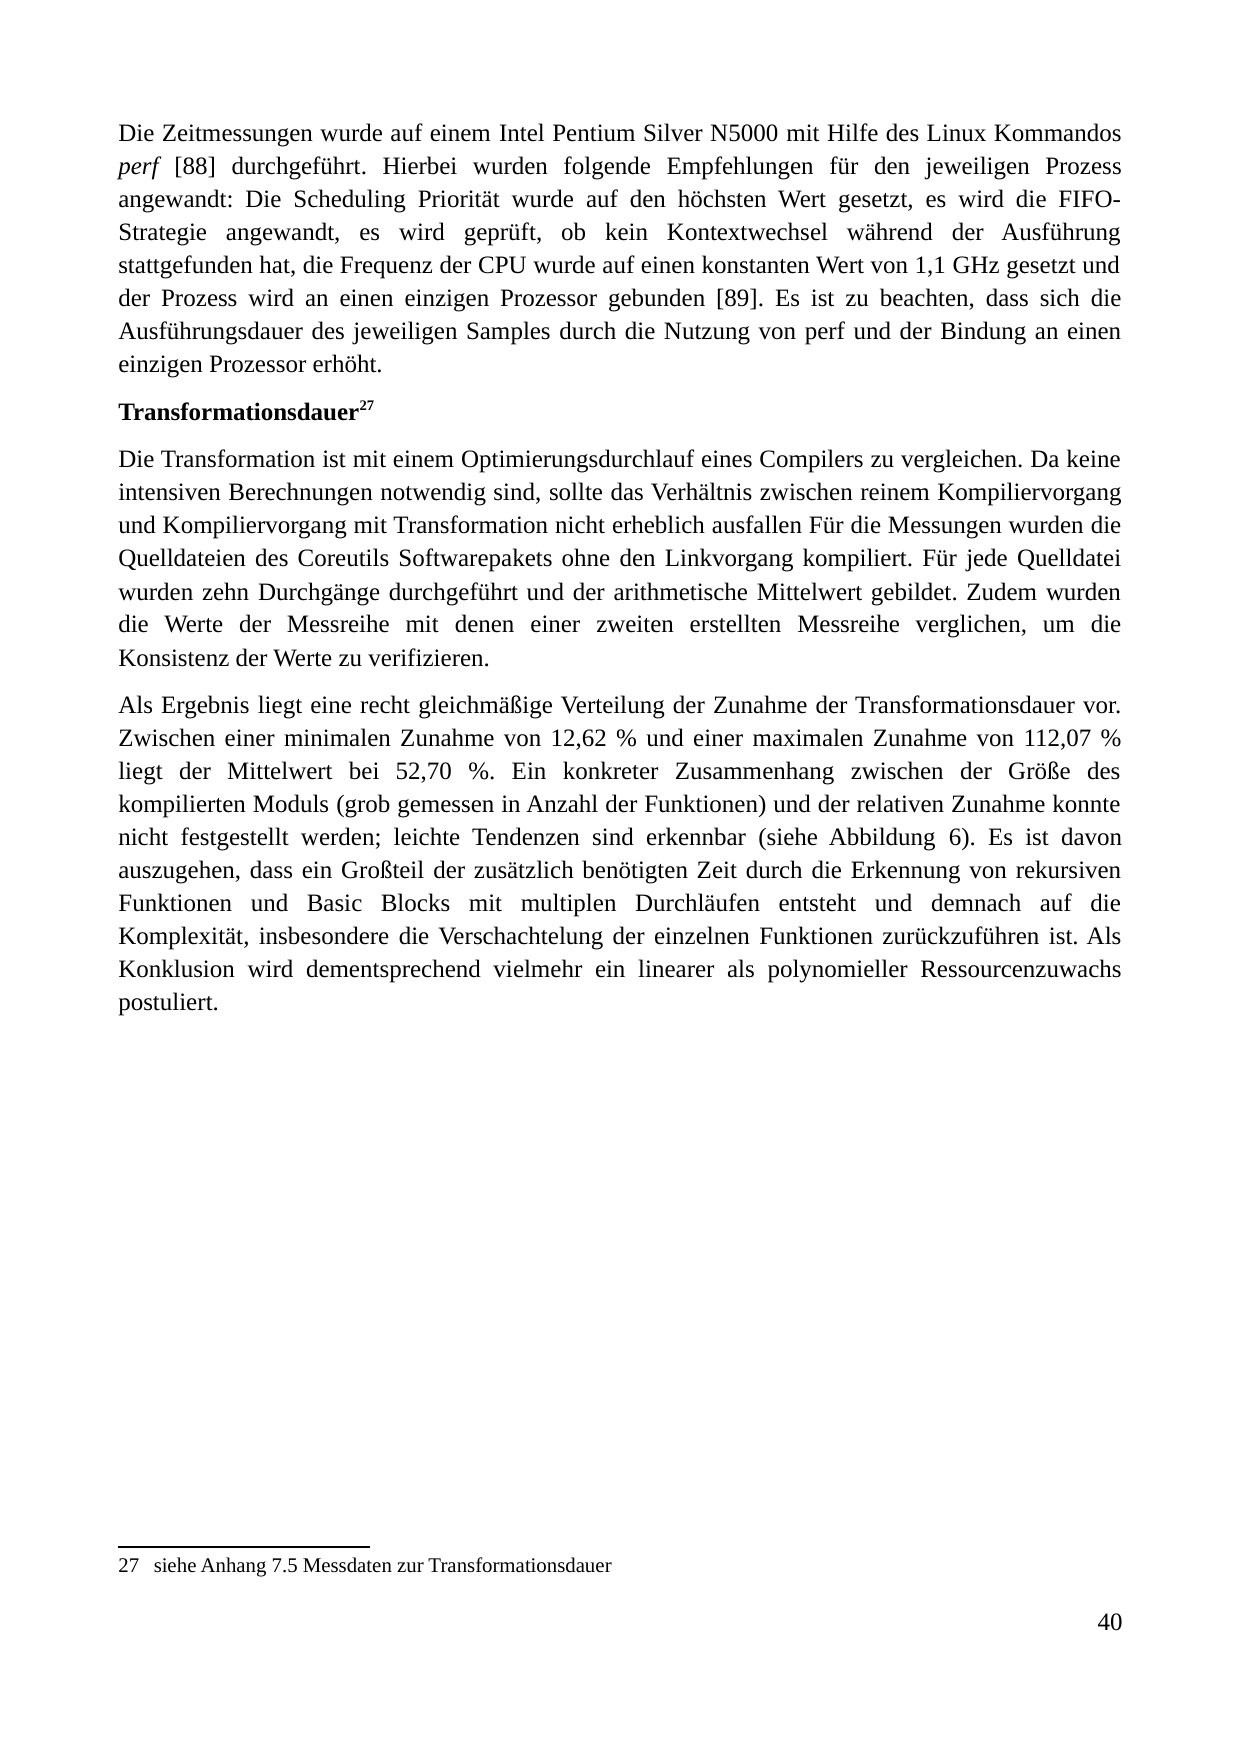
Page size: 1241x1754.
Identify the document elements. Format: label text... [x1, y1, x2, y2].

text Transformationsdauer [118, 397, 1122, 426]
text Als Ergebnis liegt eine recht gleichmäßige Verteilung der Zunahme der Transformationsdauer vor. Zwischen einer minimalen Zunahme von 12,62 % und einer maximalen Zunahme von 112,07 % liegt der Mittelwert bei 52,70 %. Ein konkreter Zusammenhang zwischen der Größe des kompilierten Moduls (grob gemessen in Anzahl der Funktionen) und der relativen Zunahme konnte nicht festgestellt werden; leichte Tendenzen sind erkennbar (siehe Abbildung 6). Es ist davon auszugehen, dass ein Großteil der zusätzlich benötigten Zeit durch die Erkennung von rekursiven Funktionen und Basic Blocks mit multiplen Durchläufen entsteht und demnach auf die Komplexität, insbesondere die Verschachtelung der einzelnen Funktionen zurückzuführen ist. Als Konklusion wird dementsprechend vielmehr ein linearer als polynomieller Ressourcenzuwachs postuliert. [118, 690, 1122, 1016]
text Die Zeitmessungen wurde auf einem Intel Pentium Silver N5000 mit Hilfe des Linux Kommandos perf [88] durchgeführt. Hierbei wurden folgende Empfehlungen für den jeweiligen Prozess angewandt: Die Scheduling Priorität wurde auf den höchsten Wert gesetzt, es wird die FIFO-Strategie angewandt, es wird geprüft, ob kein Kontextwechsel während der Ausführung stattgefunden hat, die Frequenz der CPU wurde auf einen konstanten Wert von 1,1 GHz gesetzt und der Prozess wird an einen einzigen Prozessor gebunden [89]. Es ist zu beachten, dass sich die Ausführungsdauer des jeweiligen Samples durch die Nutzung von perf und der Bindung an einen einzigen Prozessor erhöht. [118, 118, 1122, 378]
text siehe Anhang 7.5 Messdaten zur Transformationsdauer [118, 1553, 1122, 1577]
text Die Transformation ist mit einem Optimierungsdurchlauf eines Compilers zu vergleichen. Da keine intensiven Berechnungen notwendig sind, sollte das Verhältnis zwischen reinem Kompiliervorgang und Kompiliervorgang mit Transformation nicht erheblich ausfallen Für die Messungen wurden die Quelldateien des Coreutils Softwarepakets ohne den Linkvorgang kompiliert. Für jede Quelldatei wurden zehn Durchgänge durchgeführt und der arithmetische Mittelwert gebildet. Zudem wurden die Werte der Messreihe mit denen einer zweiten erstellten Messreihe verglichen, um die Konsistenz der Werte zu verifizieren. [118, 444, 1122, 671]
